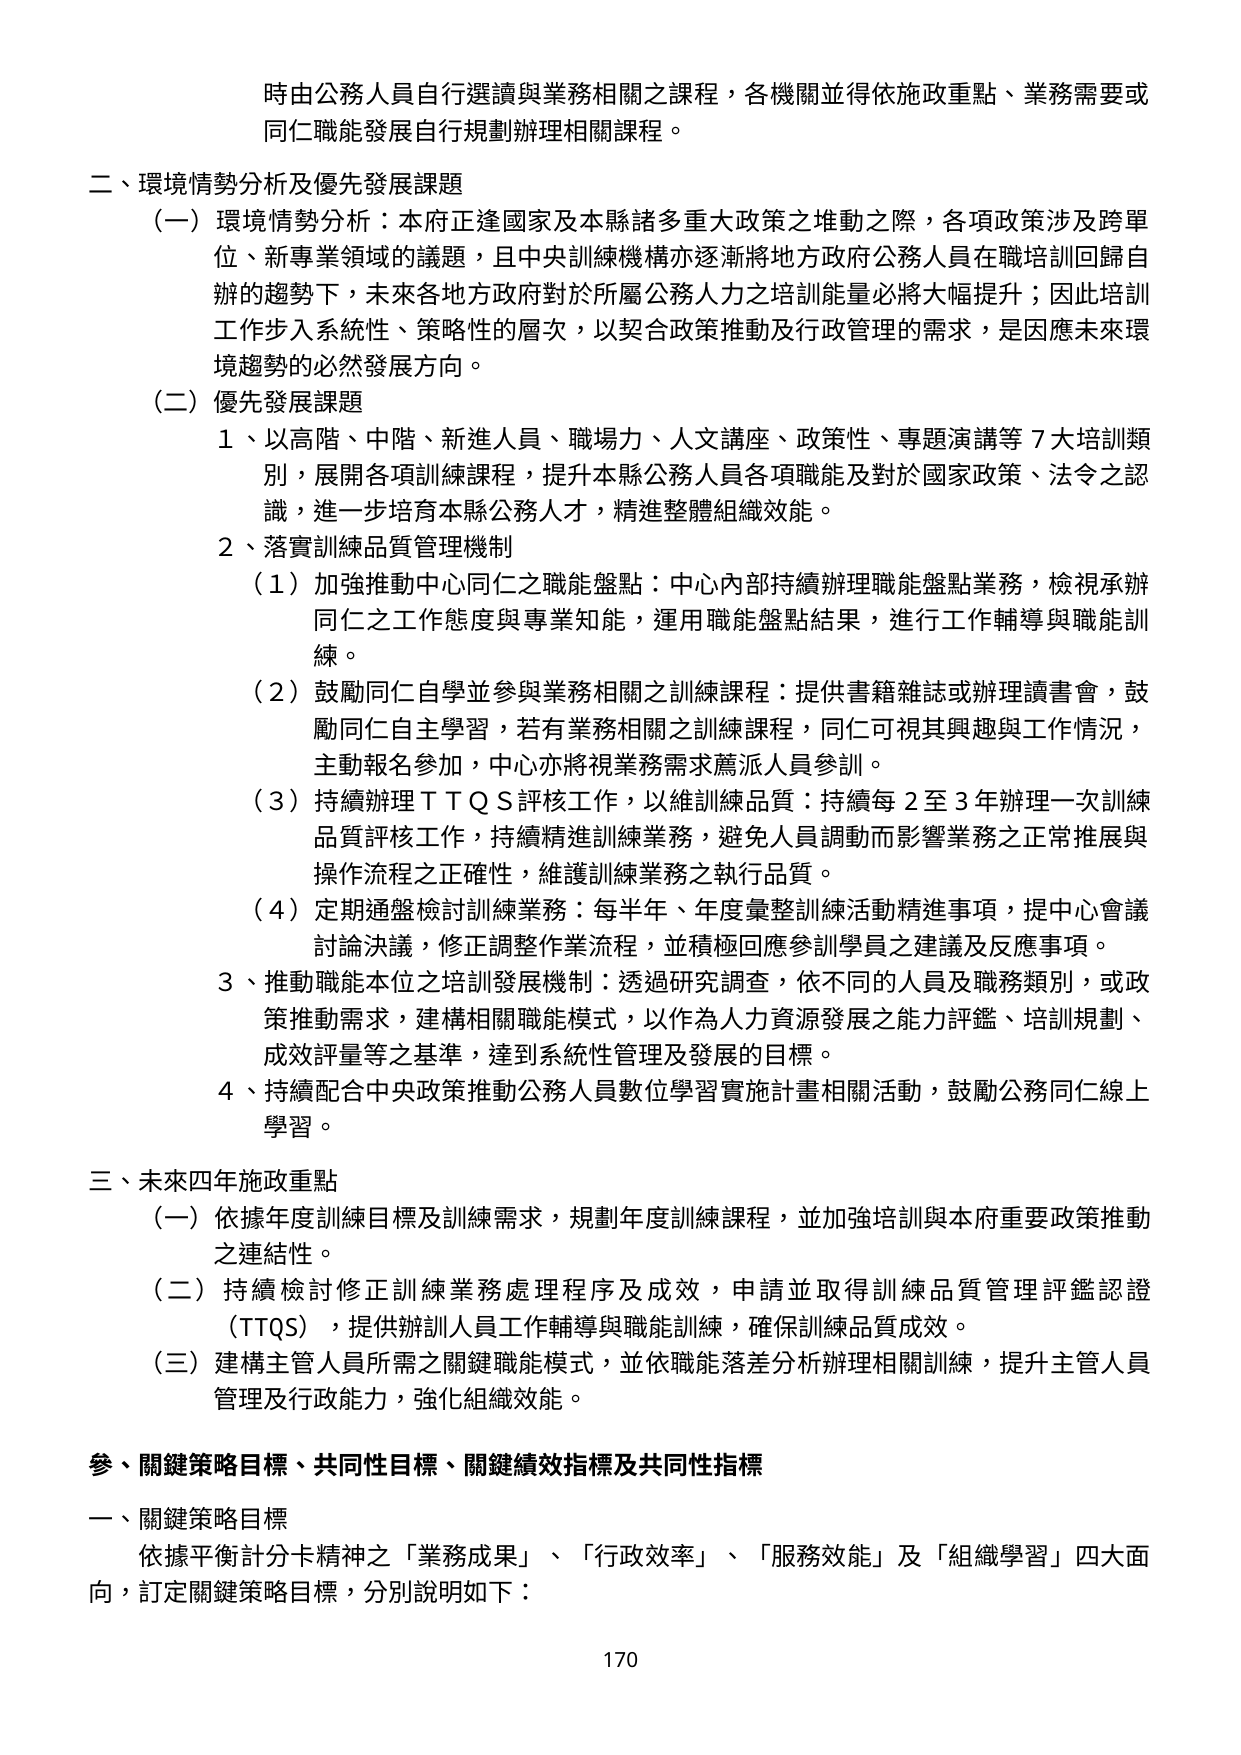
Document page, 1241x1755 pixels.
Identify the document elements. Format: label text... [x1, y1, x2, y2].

text ２、落實訓練品質管理機制 [214, 528, 1152, 564]
text １、以高階、中階、新進人員、職場力、人文講座、政策性、專題演講等7大培訓類別，展開各項訓練課程，提升本縣公務人員各項職能及對於國家政策、法令之認識，進一步培育本縣公務人才，精進整體組織效能。 [214, 419, 1152, 528]
text 依據平衡計分卡精神之「業務成果」、「行政效率」、「服務效能」及「組織學習」四大面向，訂定關鍵策略目標，分別說明如下： [89, 1537, 1152, 1609]
text 時由公務人員自行選讀與業務相關之課程，各機關並得依施政重點、業務需要或同仁職能發展自行規劃辦理相關課程。 [214, 75, 1152, 147]
text （２）鼓勵同仁自學並參與業務相關之訓練課程：提供書籍雜誌或辦理讀書會，鼓勵同仁自主學習，若有業務相關之訓練課程，同仁可視其興趣與工作情況，主動報名參加，中心亦將視業務需求薦派人員參訓。 [239, 673, 1152, 782]
text 三、未來四年施政重點 [89, 1157, 1152, 1198]
text （１）加強推動中心同仁之職能盤點：中心內部持續辦理職能盤點業務，檢視承辦同仁之工作態度與專業知能，運用職能盤點結果，進行工作輔導與職能訓練。 [239, 564, 1152, 673]
text （一）環境情勢分析：本府正逢國家及本縣諸多重大政策之堆動之際，各項政策涉及跨單位、新專業領域的議題，且中央訓練機構亦逐漸將地方政府公務人員在職培訓回歸自辦的趨勢下，未來各地方政府對於所屬公務人力之培訓能量必將大幅提升；因此培訓工作步入系統性、策略性的層次，以契合政策推動及行政管理的需求，是因應未來環境趨勢的必然發展方向。 [139, 202, 1152, 383]
text 一、關鍵策略目標 [89, 1495, 1152, 1537]
text （一）依據年度訓練目標及訓練需求，規劃年度訓練課程，並加強培訓與本府重要政策推動之連結性。 [139, 1198, 1152, 1271]
text 二、環境情勢分析及優先發展課題 [89, 160, 1152, 202]
text （３）持續辦理ＴＴＱＳ評核工作，以維訓練品質：持續每2至3年辦理一次訓練品質評核工作，持續精進訓練業務，避免人員調動而影響業務之正常推展與操作流程之正確性，維護訓練業務之執行品質。 [239, 782, 1152, 890]
text ３、推動職能本位之培訓發展機制：透過研究調查，依不同的人員及職務類別，或政策推動需求，建構相關職能模式，以作為人力資源發展之能力評鑑、培訓規劃、成效評量等之基準，達到系統性管理及發展的目標。 [214, 963, 1152, 1072]
text 參、關鍵策略目標、共同性目標、關鍵績效指標及共同性指標 [89, 1441, 1152, 1482]
text ４、持續配合中央政策推動公務人員數位學習實施計畫相關活動，鼓勵公務同仁線上學習。 [214, 1072, 1152, 1144]
text （４）定期通盤檢討訓練業務：每半年、年度彙整訓練活動精進事項，提中心會議討論決議，修正調整作業流程，並積極回應參訓學員之建議及反應事項。 [239, 890, 1152, 963]
text （三）建構主管人員所需之關鍵職能模式，並依職能落差分析辦理相關訓練，提升主管人員管理及行政能力，強化組織效能。 [139, 1343, 1152, 1416]
text （二）持續檢討修正訓練業務處理程序及成效，申請並取得訓練品質管理評鑑認證（TTQS），提供辦訓人員工作輔導與職能訓練，確保訓練品質成效。 [139, 1271, 1152, 1343]
text （二）優先發展課題 [139, 383, 1152, 419]
